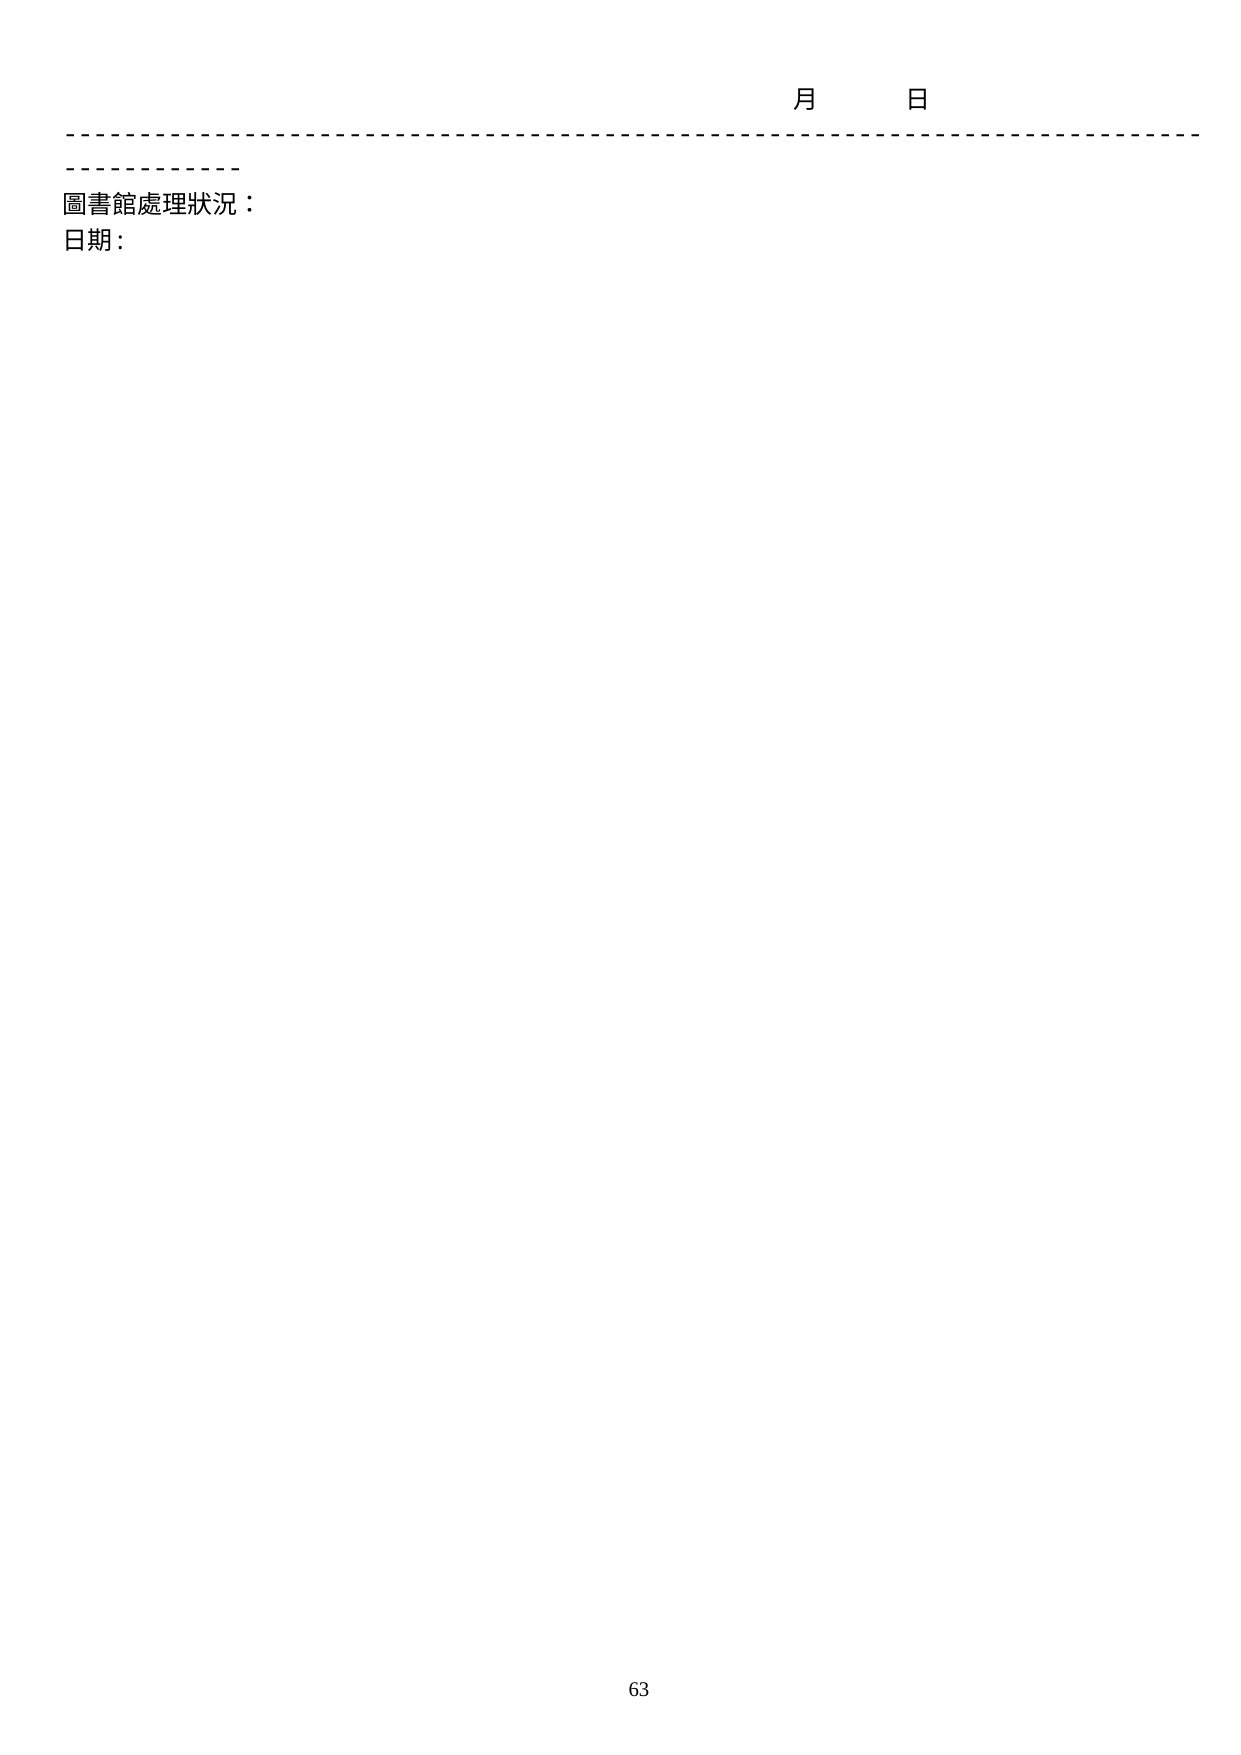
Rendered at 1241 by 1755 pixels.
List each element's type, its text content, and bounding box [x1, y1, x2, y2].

text 日期: [63, 220, 930, 257]
text 月 日 [63, 80, 930, 116]
text ---------------------------------------------------------------------------------------- [63, 116, 967, 184]
text 圖書館處理狀況： [63, 184, 930, 220]
